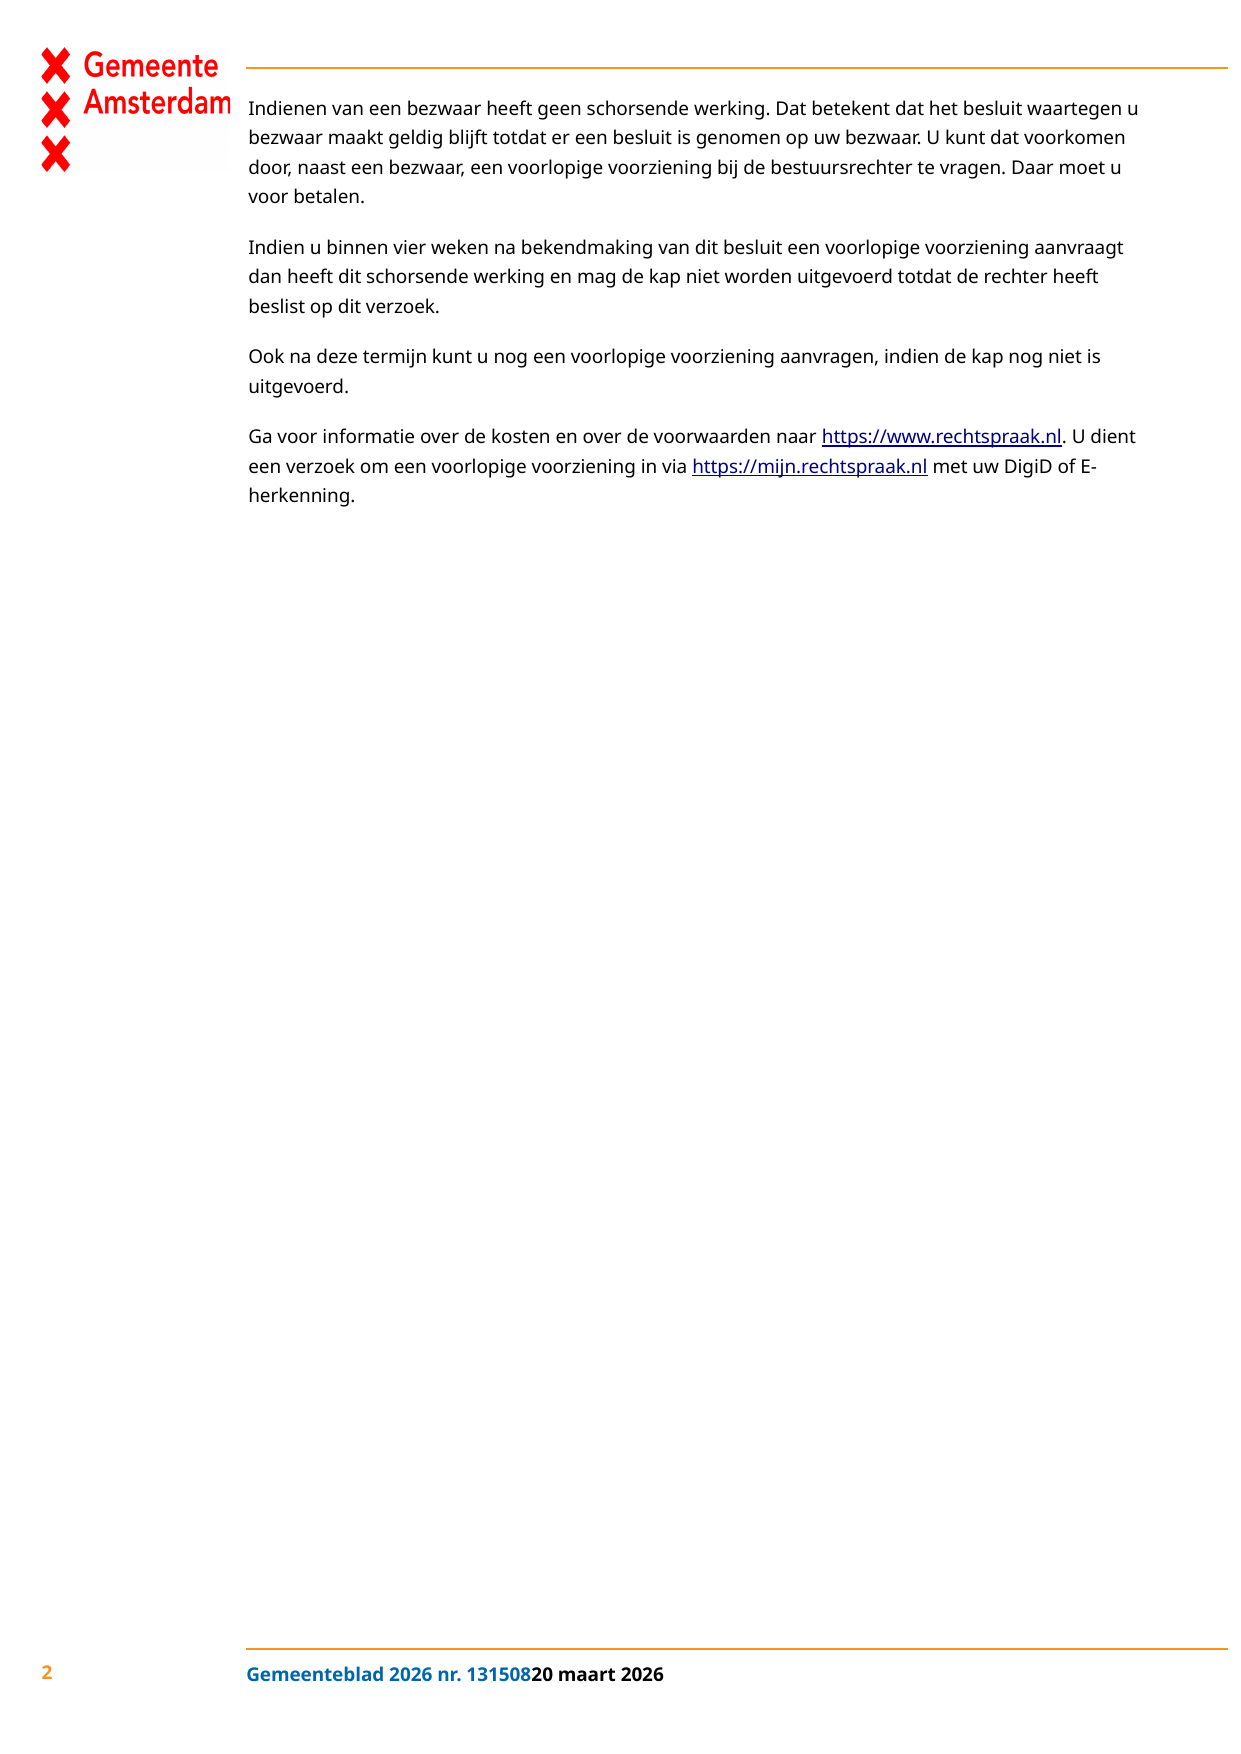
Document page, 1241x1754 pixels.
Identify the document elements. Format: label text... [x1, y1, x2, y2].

text Indien u binnen vier weken na bekendmaking van dit besluit een voorlopige voorziening aanvraagt dan heeft dit schorsende werking en mag de kap niet worden uitgevoerd totdat de rechter heeft beslist op dit verzoek. [248, 234, 1152, 319]
picture [41, 47, 231, 172]
text Ga voor informatie over de kosten en over de voorwaarden naar https://www.rechtspraak.nl. U dient een verzoek om een voorlopige voorziening in via https://mijn.rechtspraak.nl met uw DigiD of E-herkenning. [248, 423, 1152, 508]
text Indienen van een bezwaar heeft geen schorsende werking. Dat betekent dat het besluit waartegen u bezwaar maakt geldig blijft totdat er een besluit is genomen op uw bezwaar. U kunt dat voorkomen door, naast een bezwaar, een voorlopige voorziening bij de bestuursrechter te vragen. Daar moet u voor betalen. [248, 95, 1152, 209]
text Ook na deze termijn kunt u nog een voorlopige voorziening aanvragen, indien de kap nog niet is uitgevoerd. [248, 343, 1152, 399]
